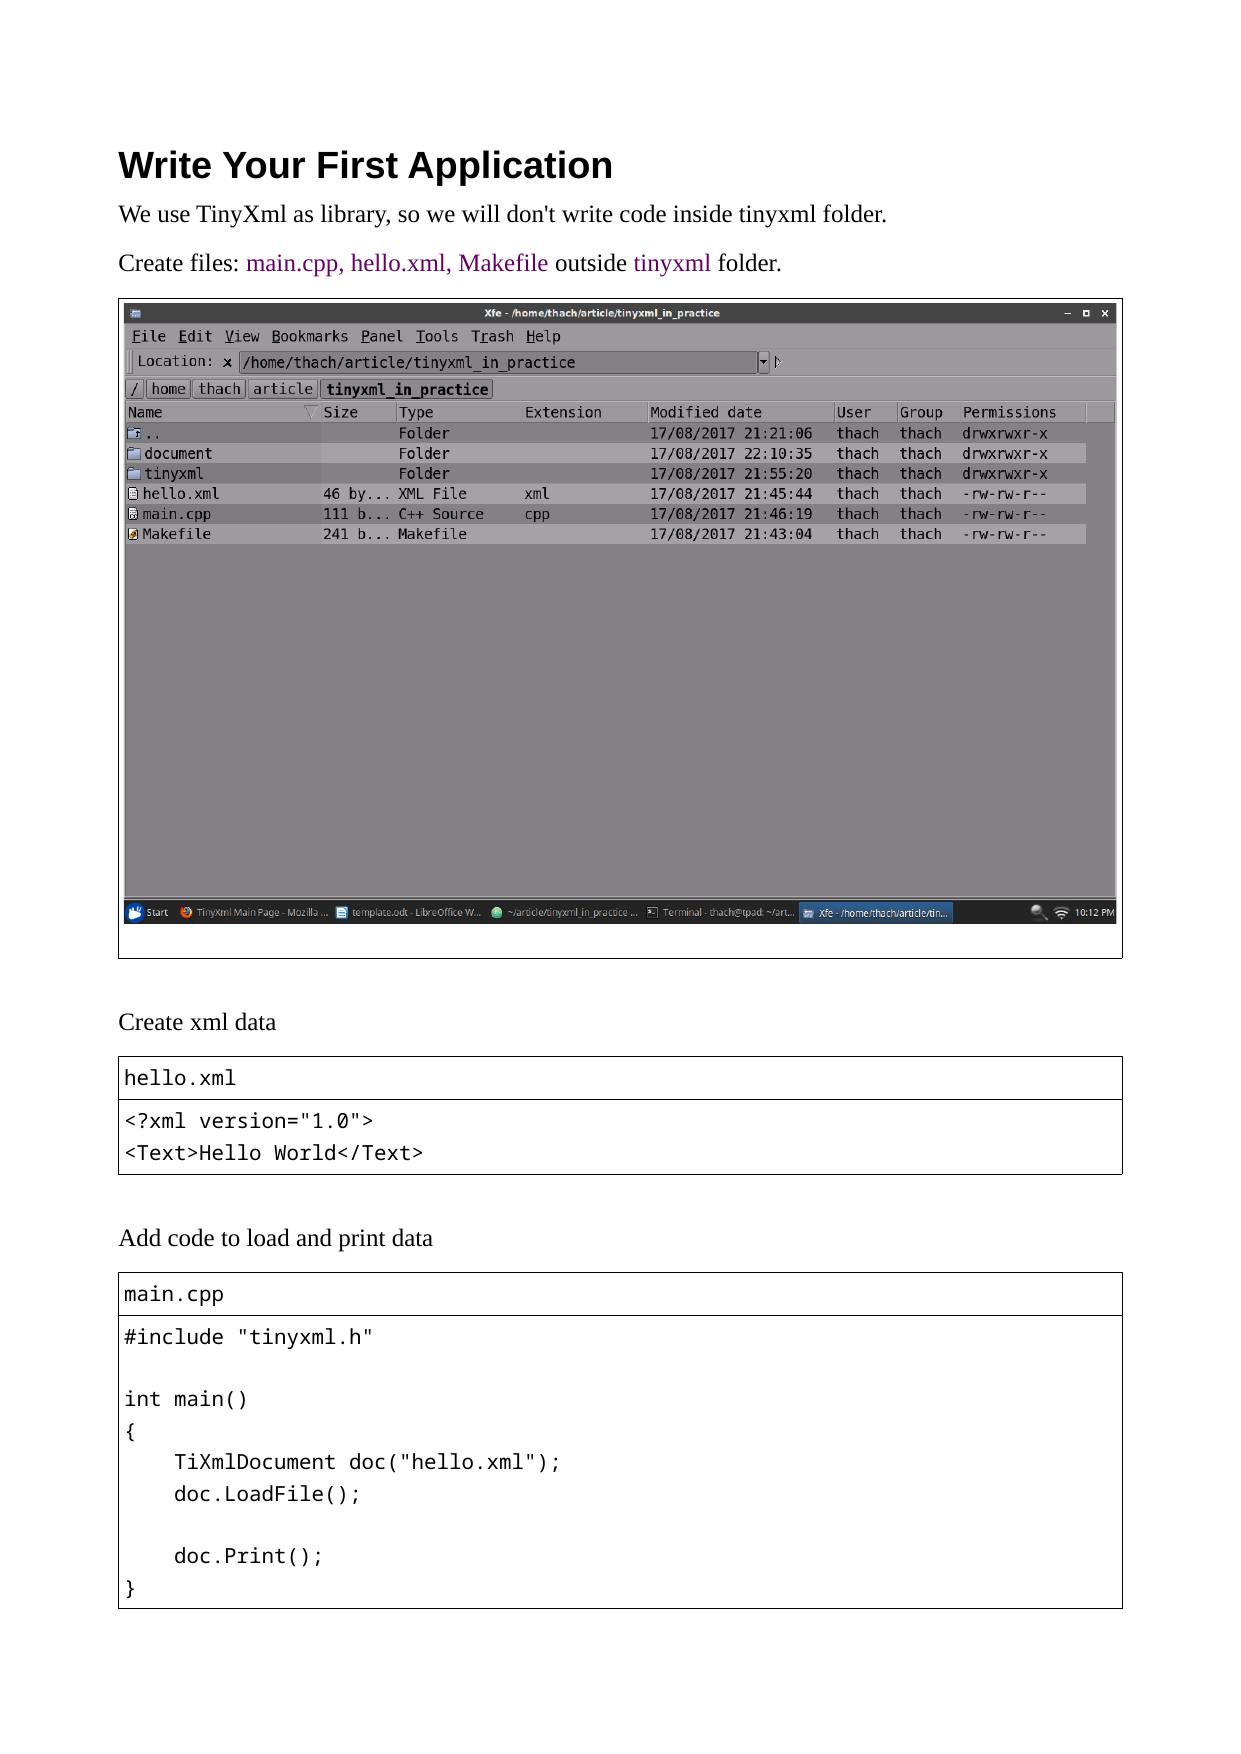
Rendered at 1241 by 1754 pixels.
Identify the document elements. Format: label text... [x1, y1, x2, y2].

table_header main.cpp [119, 1273, 1122, 1314]
table_header [119, 299, 1122, 958]
text We use TinyXml as library, so we will don't write code inside tinyxml folder. [118, 199, 1122, 228]
text Create files: main.cpp, hello.xml, Makefile outside tinyxml folder. [118, 248, 1122, 277]
text Add code to load and print data [118, 1223, 1122, 1251]
table_cell <?xml version="1.0"> <Text>Hello World</Text> [119, 1100, 1122, 1173]
table_header hello.xml [119, 1057, 1122, 1099]
text Create xml data [118, 1007, 1122, 1036]
table_cell #include "tinyxml.h" int main() { TiXmlDocument doc("hello.xml"); doc.LoadFile(); doc.Print(); } [119, 1316, 1122, 1608]
subtitle Write Your First Application [118, 143, 1122, 187]
picture [123, 303, 1117, 924]
